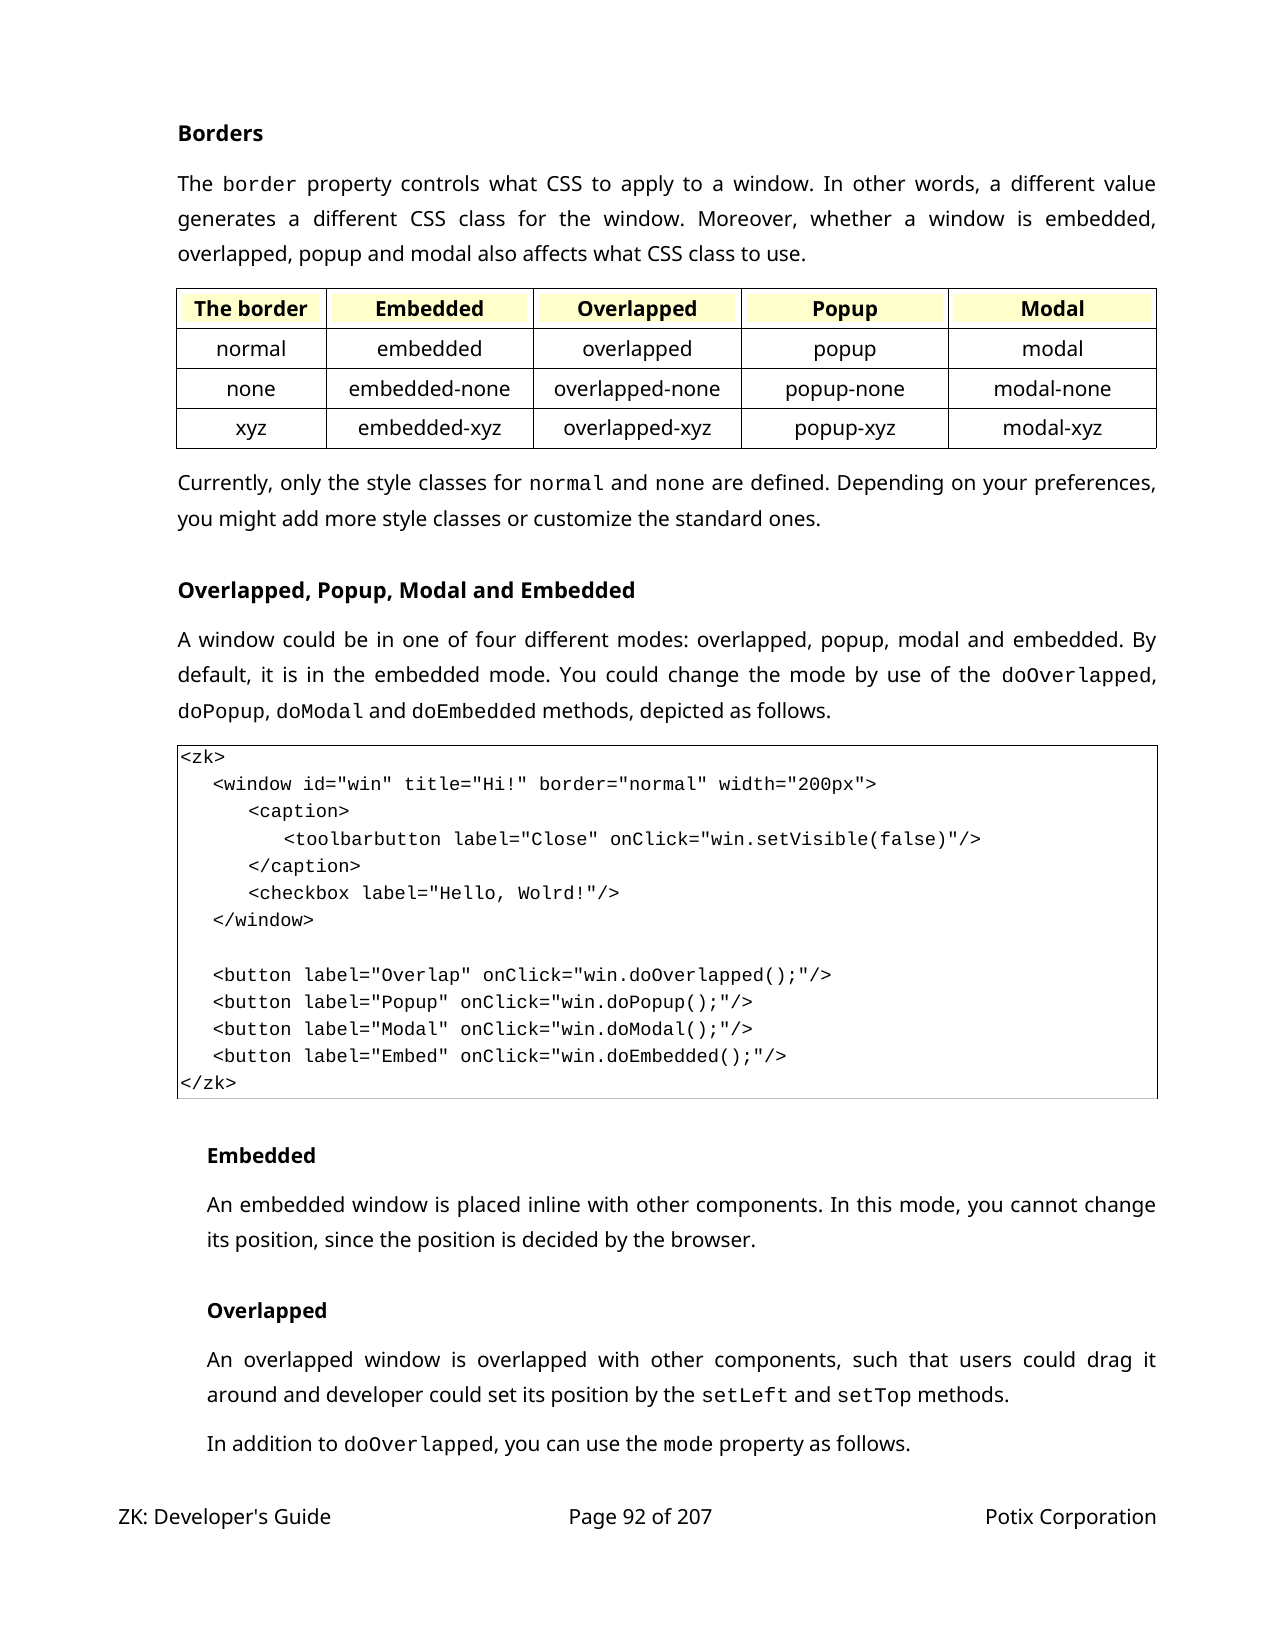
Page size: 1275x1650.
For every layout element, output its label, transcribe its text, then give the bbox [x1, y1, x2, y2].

table_header Popup [742, 289, 948, 328]
table_header Embedded [327, 289, 533, 328]
text <button label="Modal" onClick="win.doModal();"/> [178, 1017, 1157, 1041]
table_cell normal [177, 329, 326, 368]
text <checkbox label="Hello, Wolrd!"/> [178, 881, 1157, 905]
table_cell popup [742, 329, 948, 368]
text <caption> [178, 799, 1157, 824]
table_cell overlapped [534, 329, 741, 368]
table_cell xyz [177, 409, 326, 448]
subtitle Embedded [207, 1141, 1157, 1169]
text <toolbarbutton label="Close" onClick="win.setVisible(false)"/> [178, 827, 1157, 851]
text <button label="Embed" onClick="win.doEmbedded();"/> [178, 1044, 1157, 1068]
subtitle Borders [177, 118, 1157, 148]
table_cell embedded [327, 329, 533, 368]
table_cell embedded-xyz [327, 409, 533, 448]
table_cell overlapped-xyz [534, 409, 741, 448]
text An embedded window is placed inline with other components. In this mode, you cannot change its position, since the position is decided by the browser. [207, 1190, 1157, 1253]
table_cell modal-xyz [949, 409, 1156, 448]
text A window could be in one of four different modes: overlapped, popup, modal and embedded. By default, it is in the embedded mode. You could change the mode by use of the doOverlapped, doPopup, doModal and doEmbedded methods, depicted as follows. [177, 625, 1157, 724]
table_cell modal [949, 329, 1156, 368]
text </window> [178, 908, 1157, 932]
text In addition to doOverlapped, you can use the mode property as follows. [207, 1429, 1157, 1458]
text An overlapped window is overlapped with other components, such that users could drag it around and developer could set its position by the setLeft and setTop methods. [207, 1345, 1157, 1408]
table_cell popup-xyz [742, 409, 948, 448]
table_header Modal [949, 289, 1156, 328]
subtitle Overlapped [207, 1296, 1157, 1324]
table_cell modal-none [949, 369, 1156, 408]
text </caption> [178, 854, 1157, 878]
text <button label="Overlap" onClick="win.doOverlapped();"/> [178, 962, 1157, 987]
table_cell overlapped-none [534, 369, 741, 408]
text Currently, only the style classes for normal and none are defined. Depending on your preferences, you might add more style classes or customize the standard ones. [177, 468, 1157, 532]
text <button label="Popup" onClick="win.doPopup();"/> [178, 990, 1157, 1014]
table_cell embedded-none [327, 369, 533, 408]
table_cell none [177, 369, 326, 408]
table_header Overlapped [534, 289, 741, 328]
table_cell popup-none [742, 369, 948, 408]
subtitle Overlapped, Popup, Modal and Embedded [177, 574, 1157, 604]
text </zk> [178, 1071, 1157, 1098]
text The border property controls what CSS to apply to a window. In other words, a different value generates a different CSS class for the window. Moreover, whether a window is embedded, overlapped, popup and modal also affects what CSS class to use. [177, 169, 1157, 268]
text <window id="win" title="Hi!" border="normal" width="200px"> [178, 772, 1157, 796]
text <zk> [178, 746, 1157, 769]
table_header The border [177, 289, 326, 328]
